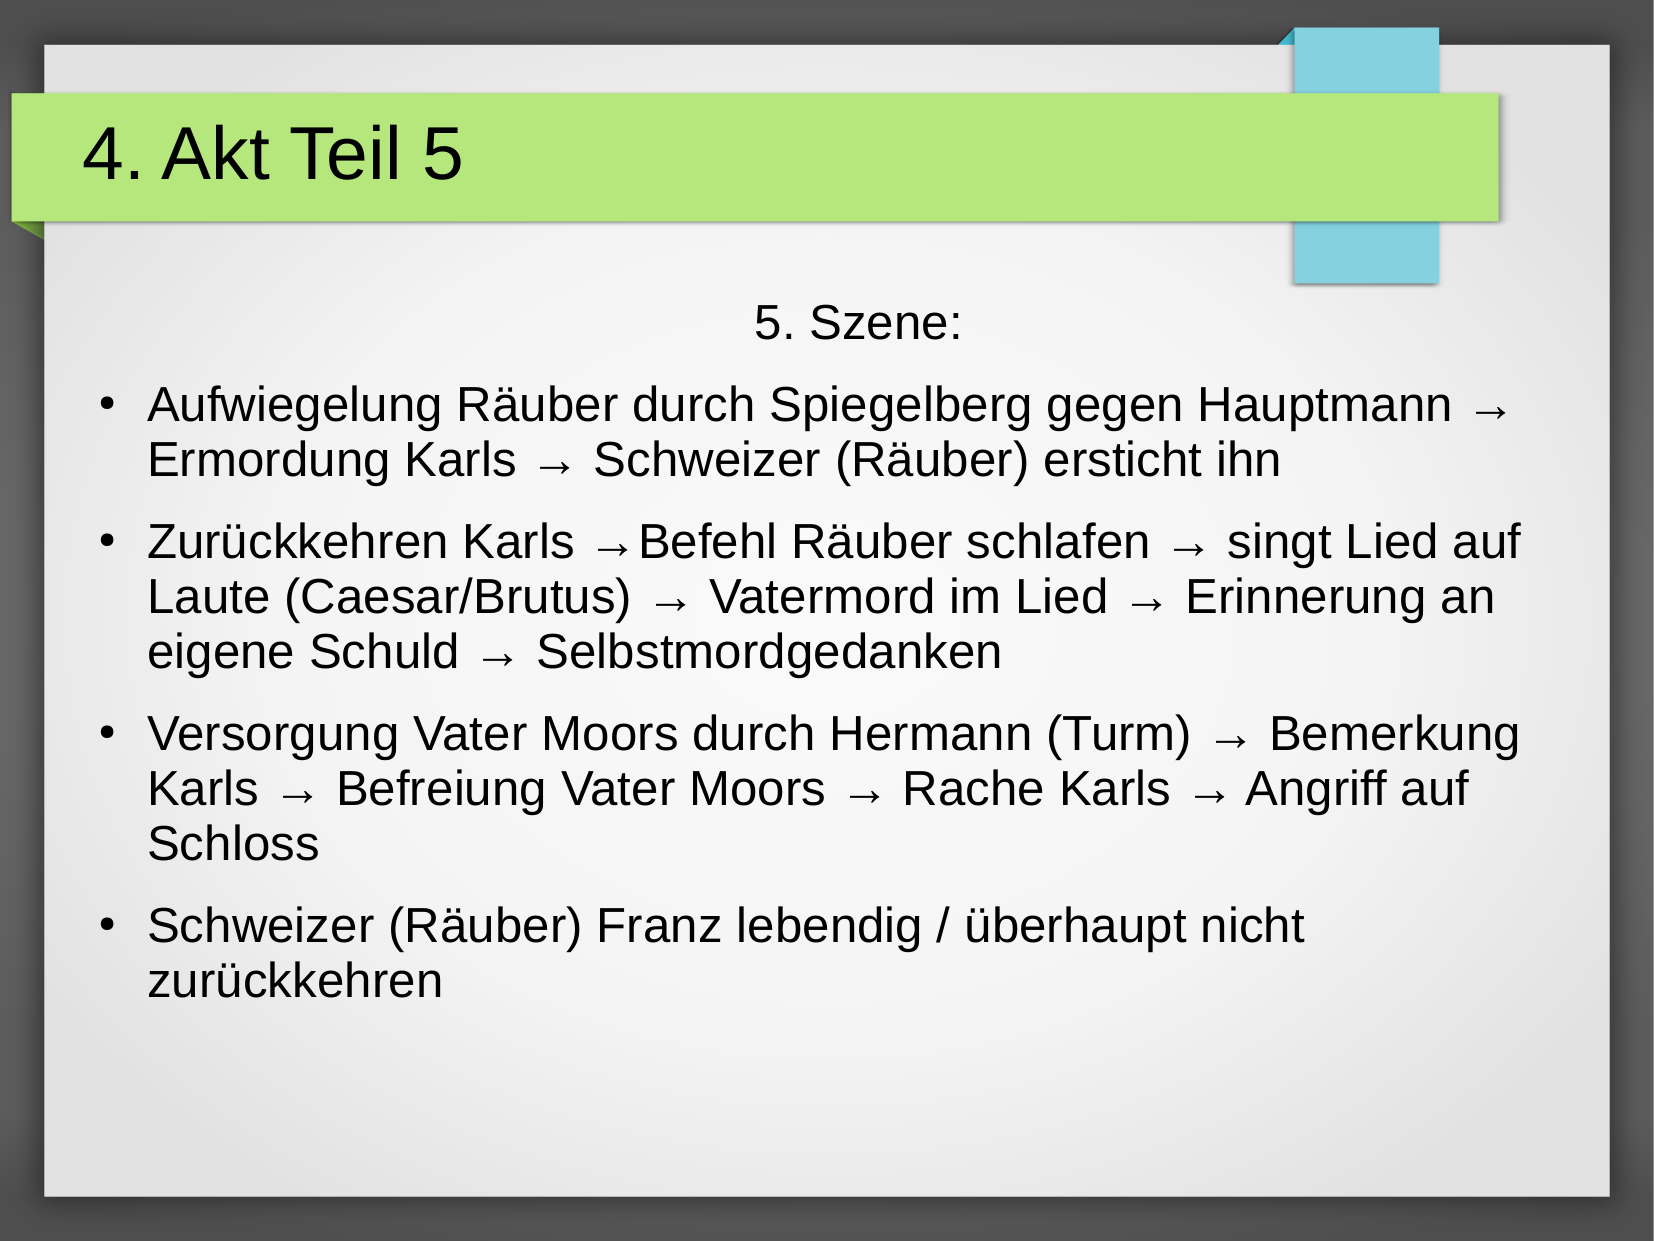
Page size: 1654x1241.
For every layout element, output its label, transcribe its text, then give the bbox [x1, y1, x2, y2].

title 4. Akt Teil 5 [82, 94, 1264, 213]
picture [0, 0, 1654, 1241]
list 5. Szene: Aufwiegelung Räuber durch Spiegelberg gegen Hauptmann → Ermordung Karls → Schweizer (Räuber) ersticht ihn Zurückkehren Karls →Befehl Räuber schlafen → singt Lied auf Laute (Caesar/Brutus) → Vatermord im Lied → Erinnerung an eigene Schuld → Selbstmordgedanken Versorgung Vater Moors durch Hermann (Turm) → Bemerkung Karls → Befreiung Vater Moors → Rache Karls → Angriff auf Schloss Schweizer (Räuber) Franz lebendig / überhaupt nicht zurückkehren [82, 295, 1571, 1015]
